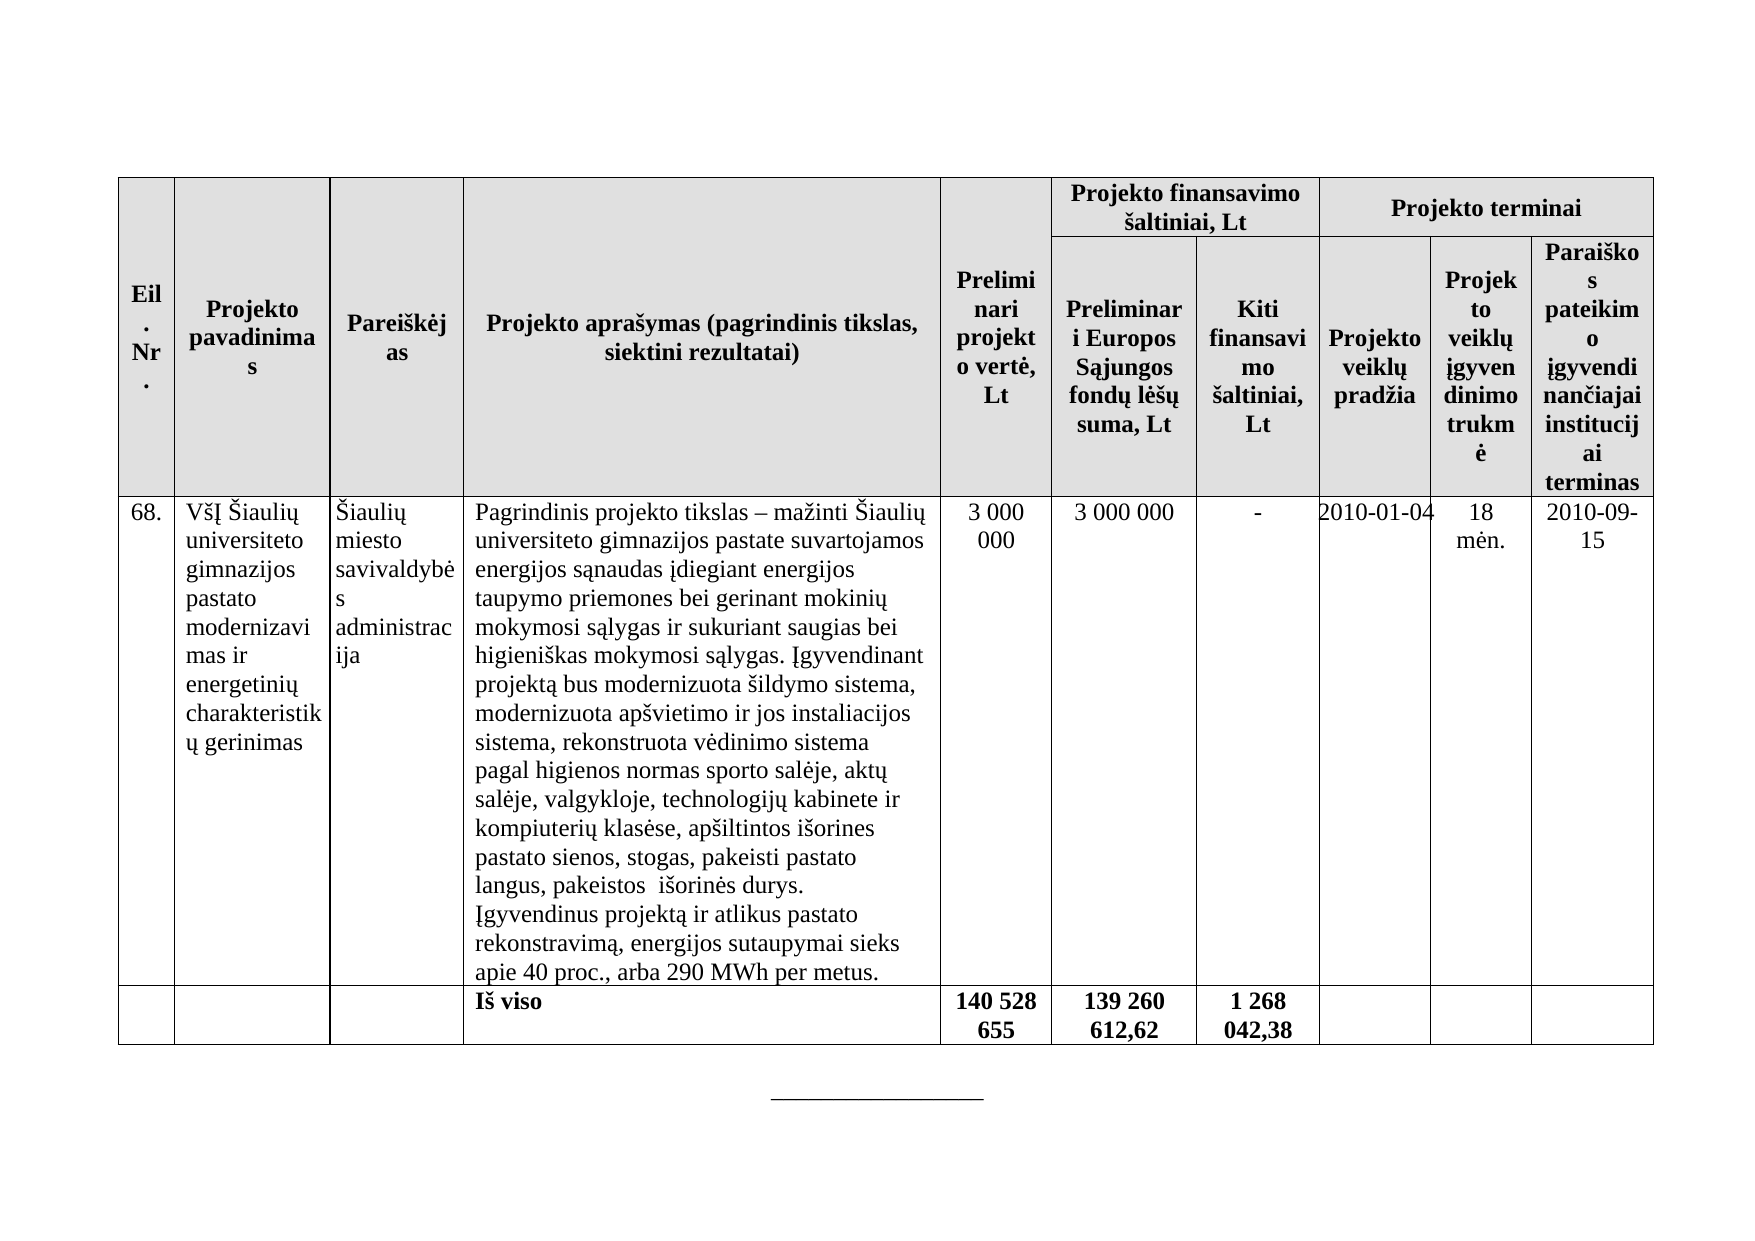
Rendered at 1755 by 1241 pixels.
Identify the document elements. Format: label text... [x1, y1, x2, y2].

table_cell Preliminari Europos Sąjungos fondų lėšų suma, Lt [1052, 237, 1196, 496]
table_cell 18 mėn. [1431, 497, 1531, 985]
table_header Pareiškėjas [331, 178, 463, 496]
table_cell Projekto veiklų pradžia [1320, 237, 1430, 496]
table_cell 139 260 612,62 [1052, 986, 1196, 1044]
table_cell [1320, 986, 1430, 1044]
table_header Eil. Nr. [119, 178, 174, 496]
table_cell Šiaulių miesto savivaldybės administracija [331, 497, 463, 985]
table_cell Pagrindinis projekto tikslas – mažinti Šiaulių universiteto gimnazijos pastate suvartojamos energijos sąnaudas įdiegiant energijos taupymo priemones bei gerinant mokinių mokymosi sąlygas ir sukuriant saugias bei higieniškas mokymosi sąlygas. Įgyvendinant projektą bus modernizuota šildymo sistema, modernizuota apšvietimo ir jos instaliacijos sistema, rekonstruota vėdinimo sistema pagal higienos normas sporto salėje, aktų salėje, valgykloje, technologijų kabinete ir kompiuterių klasėse, apšiltintos išorines pastato sienos, stogas, pakeisti pastato langus, pakeistos išorinės durys. Įgyvendinus projektą ir atlikus pastato rekonstravimą, energijos sutaupymai sieks apie 40 proc., arba 290 MWh per metus. [464, 497, 940, 985]
table_header Preliminari projekto vertė, Lt [941, 178, 1051, 496]
table_header Projekto finansavimo šaltiniai, Lt [1052, 178, 1319, 236]
table_cell Projekto veiklų įgyvendinimo trukmė [1431, 237, 1531, 496]
table_cell [175, 986, 329, 1044]
table_header Projekto pavadinimas [175, 178, 329, 496]
table_header Projekto aprašymas (pagrindinis tikslas, siektini rezultatai) [464, 178, 940, 496]
table_cell [1431, 986, 1531, 1044]
table_cell [331, 986, 463, 1044]
table_cell [119, 986, 174, 1044]
table_header Projekto terminai [1320, 178, 1653, 236]
table_cell 68. [119, 497, 174, 985]
table_cell [1532, 986, 1653, 1044]
table_cell - [1197, 497, 1319, 985]
table_cell Kiti finansavimo šaltiniai, Lt [1197, 237, 1319, 496]
table_cell Paraiškos pateikimo įgyvendinančiajai institucijai terminas [1532, 237, 1653, 496]
text _________________ [118, 1074, 1636, 1102]
table_cell 2010-09-15 [1532, 497, 1653, 985]
table_cell Iš viso [464, 986, 940, 1044]
table_cell 2010-01-04 [1320, 497, 1430, 985]
table_cell 3 000 000 [941, 497, 1051, 985]
table_cell 1 268 042,38 [1197, 986, 1319, 1044]
table_cell 3 000 000 [1052, 497, 1196, 985]
table_cell VšĮ Šiaulių universiteto gimnazijos pastato modernizavimas ir energetinių charakteristikų gerinimas [175, 497, 329, 985]
table_cell 140 528 655 [941, 986, 1051, 1044]
